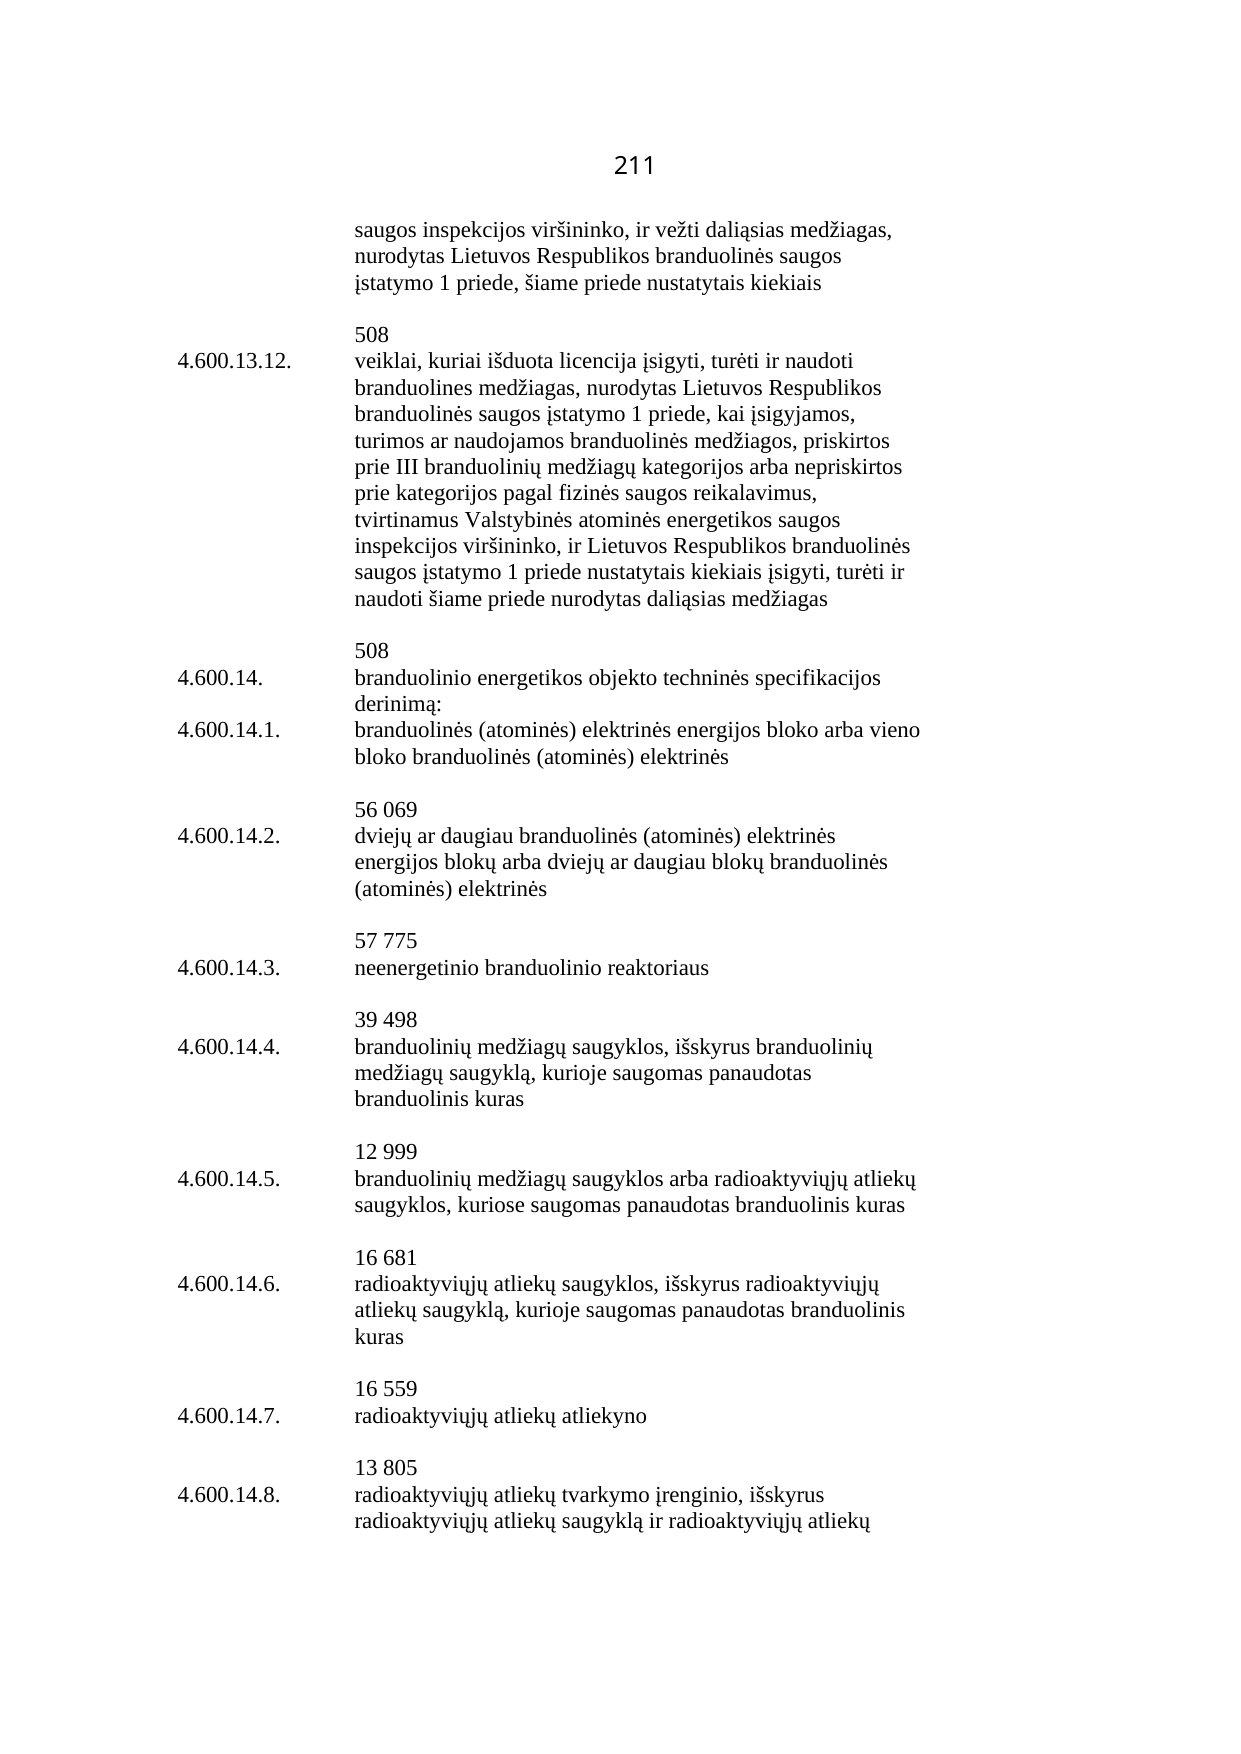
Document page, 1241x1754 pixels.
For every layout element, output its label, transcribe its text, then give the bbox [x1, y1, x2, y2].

text branduolinis kuras 12 999 [354, 1086, 945, 1164]
text 4.600.14.3. neenergetinio branduolinio reaktoriaus 39 498 [177, 954, 945, 1033]
text prie kategorijos pagal fizinės saugos reikalavimus, [354, 479, 945, 506]
text tvirtinamus Valstybinės atominės energetikos saugos [354, 506, 945, 532]
text atliekų saugyklą, kurioje saugomas panaudotas branduolinis [354, 1296, 945, 1323]
text kuras 16 559 [354, 1323, 945, 1402]
text naudoti šiame priede nurodytas daliąsias medžiagas 508 [354, 585, 945, 664]
text 4.600.14.6. radioaktyviųjų atliekų saugyklos, išskyrus radioaktyviųjų [177, 1270, 945, 1296]
text 4.600.14.8. radioaktyviųjų atliekų tvarkymo įrenginio, išskyrus [177, 1481, 945, 1507]
text medžiagų saugyklą, kurioje saugomas panaudotas [354, 1059, 945, 1086]
text įstatymo 1 priede, šiame priede nustatytais kiekiais 508 [354, 268, 945, 348]
text branduolines medžiagas, nurodytas Lietuvos Respublikos [354, 374, 945, 400]
text radioaktyviųjų atliekų saugyklą ir radioaktyviųjų atliekų [354, 1507, 945, 1533]
text saugos inspekcijos viršininko, ir vežti daliąsias medžiagas, [354, 216, 945, 242]
text (atominės) elektrinės 57 775 [354, 875, 945, 954]
text turimos ar naudojamos branduolinės medžiagos, priskirtos [354, 427, 945, 453]
text 4.600.14.2. dviejų ar daugiau branduolinės (atominės) elektrinės [177, 822, 945, 848]
text prie III branduolinių medžiagų kategorijos arba nepriskirtos [354, 453, 945, 479]
text 4.600.14.4. branduolinių medžiagų saugyklos, išskyrus branduolinių [177, 1033, 945, 1059]
text bloko branduolinės (atominės) elektrinės 56 069 [354, 743, 945, 822]
text 4.600.14.7. radioaktyviųjų atliekų atliekyno 13 805 [177, 1402, 945, 1481]
text 4.600.14.5. branduolinių medžiagų saugyklos arba radioaktyviųjų atliekų [177, 1164, 945, 1191]
text nurodytas Lietuvos Respublikos branduolinės saugos [354, 242, 945, 268]
text 4.600.14.1. branduolinės (atominės) elektrinės energijos bloko arba vieno [177, 717, 945, 743]
text saugos įstatymo 1 priede nustatytais kiekiais įsigyti, turėti ir [354, 558, 945, 585]
text inspekcijos viršininko, ir Lietuvos Respublikos branduolinės [354, 532, 945, 558]
text 4.600.13.12. veiklai, kuriai išduota licencija įsigyti, turėti ir naudoti [177, 348, 945, 374]
text derinimą: [354, 690, 945, 717]
text saugyklos, kuriose saugomas panaudotas branduolinis kuras 16 681 [354, 1191, 945, 1270]
text branduolinės saugos įstatymo 1 priede, kai įsigyjamos, [354, 400, 945, 427]
text 4.600.14. branduolinio energetikos objekto techninės specifikacijos [177, 664, 945, 690]
text energijos blokų arba dviejų ar daugiau blokų branduolinės [354, 848, 945, 875]
